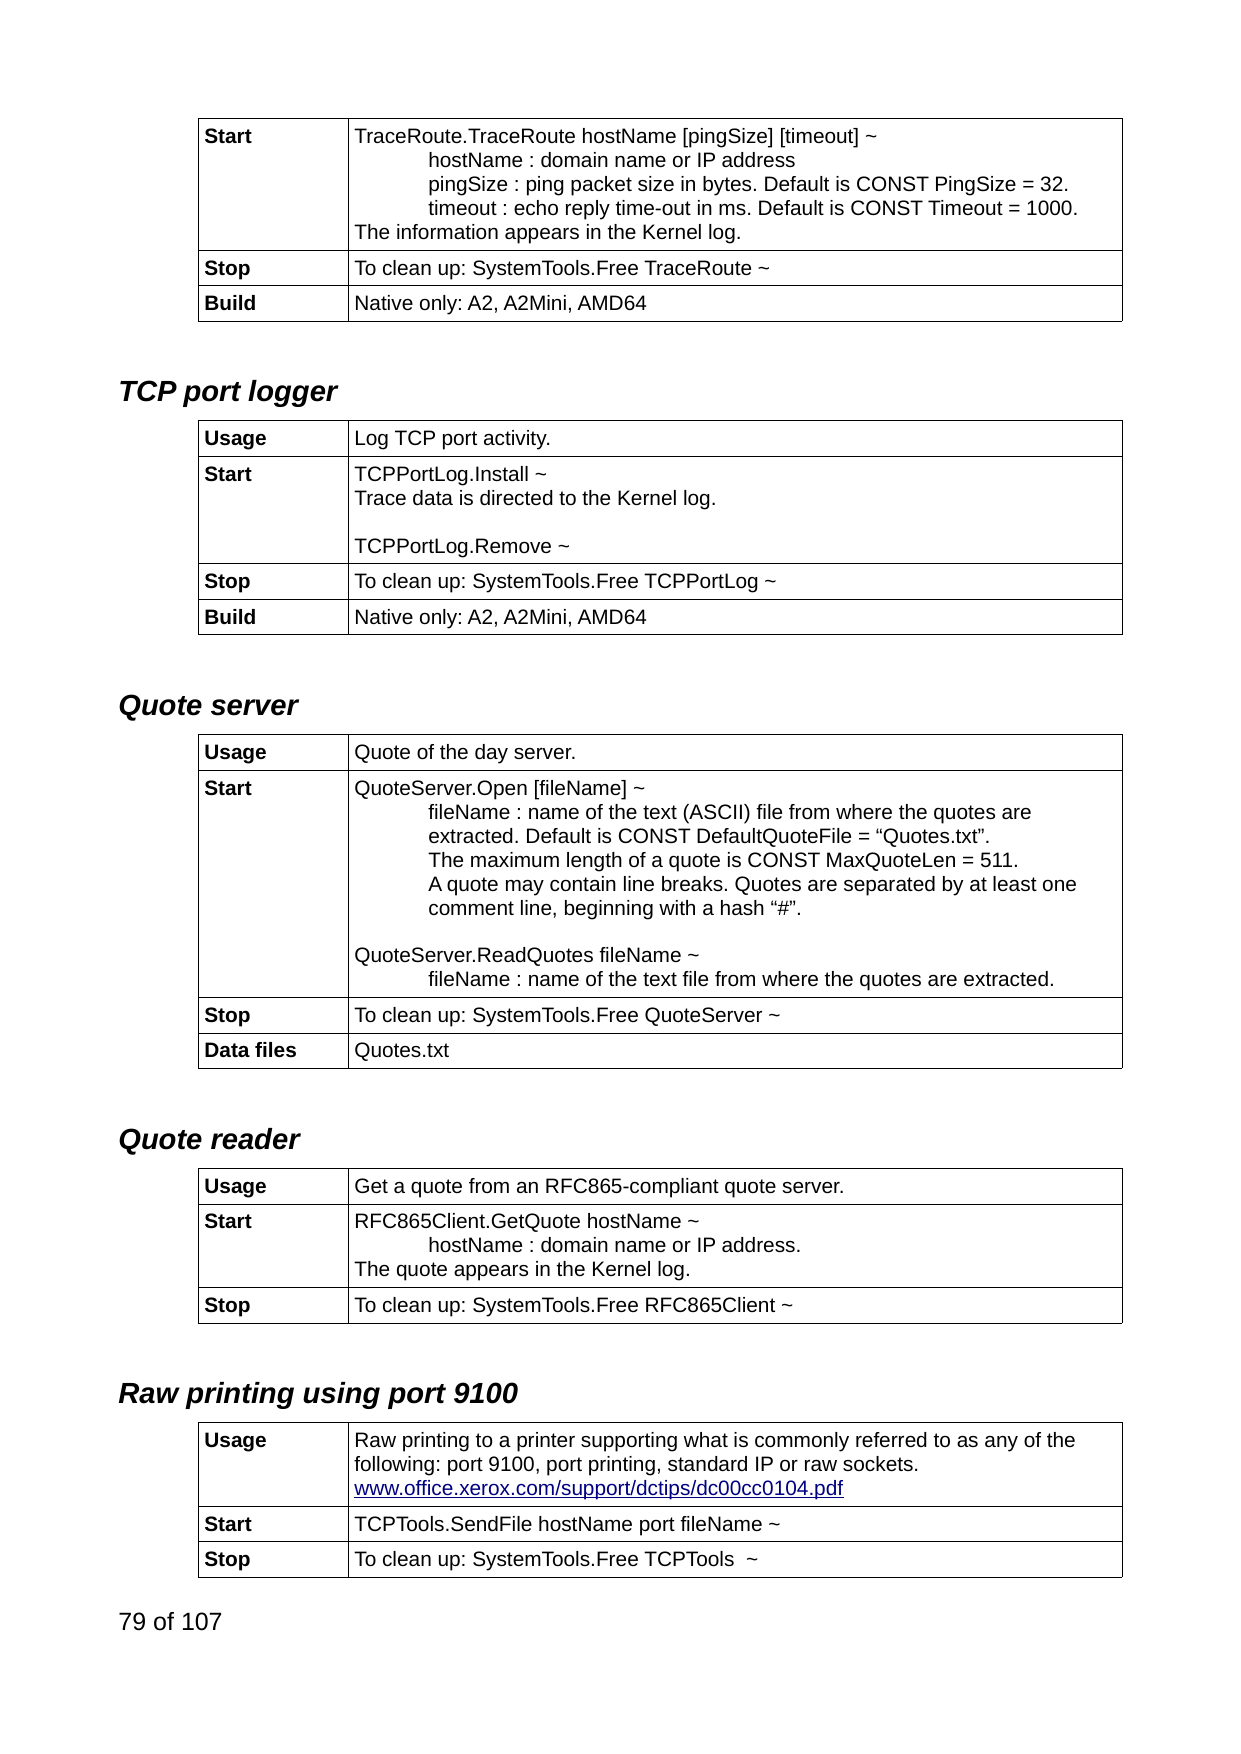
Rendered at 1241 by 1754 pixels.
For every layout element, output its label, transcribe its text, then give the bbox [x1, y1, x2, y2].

table_cell Build [199, 600, 348, 634]
subtitle TCP port logger [118, 374, 1122, 408]
table_cell To clean up: SystemTools.Free QuoteServer ~ [349, 998, 1122, 1032]
table_cell Data files [199, 1034, 348, 1068]
table_cell Build [199, 286, 348, 321]
table_cell Stop [199, 1288, 348, 1322]
table_cell RFC865Client.GetQuote hostName ~ hostName : domain name or IP address. The quote appears in the Kernel log. [349, 1205, 1122, 1287]
subtitle Quote reader [118, 1122, 1122, 1155]
table_cell TCPPortLog.Install ~ Trace data is directed to the Kernel log. TCPPortLog.Remove ~ [349, 457, 1122, 563]
table_cell Start [199, 119, 348, 249]
table_cell Native only: A2, A2Mini, AMD64 [349, 600, 1122, 634]
table_cell To clean up: SystemTools.Free RFC865Client ~ [349, 1288, 1122, 1322]
table_cell Stop [199, 1542, 348, 1577]
table_cell Native only: A2, A2Mini, AMD64 [349, 286, 1122, 321]
table_cell Start [199, 457, 348, 563]
table_header Usage [199, 421, 348, 456]
table_cell TraceRoute.TraceRoute hostName [pingSize] [timeout] ~ hostName : domain name or IP address pingSize : ping packet size in bytes. Default is CONST PingSize = 32. timeout : echo reply time-out in ms. Default is CONST Timeout = 1000. The information appears in the Kernel log. [349, 119, 1122, 249]
table_cell Stop [199, 251, 348, 285]
subtitle Quote server [118, 688, 1122, 722]
table_cell TCPTools.SendFile hostName port fileName ~ [349, 1507, 1122, 1541]
table_cell Start [199, 1507, 348, 1541]
table_header Quote of the day server. [349, 735, 1122, 770]
table_cell To clean up: SystemTools.Free TCPPortLog ~ [349, 564, 1122, 599]
table_header Get a quote from an RFC865-compliant quote server. [349, 1169, 1122, 1203]
table_cell To clean up: SystemTools.Free TCPTools ~ [349, 1542, 1122, 1577]
table_cell Stop [199, 564, 348, 599]
table_cell Start [199, 771, 348, 997]
subtitle Raw printing using port 9100 [118, 1376, 1122, 1410]
table_cell Stop [199, 998, 348, 1032]
table_header Usage [199, 1423, 348, 1506]
table_cell QuoteServer.Open [fileName] ~ fileName : name of the text (ASCII) file from where the quotes are extracted. Default is CONST DefaultQuoteFile = “Quotes.txt”. The maximum length of a quote is CONST MaxQuoteLen = 511. A quote may contain line breaks. Quotes are separated by at least one comment line, beginning with a hash “#”. QuoteServer.ReadQuotes fileName ~ fileName : name of the text file from where the quotes are extracted. [349, 771, 1122, 997]
table_header Usage [199, 735, 348, 770]
table_cell To clean up: SystemTools.Free TraceRoute ~ [349, 251, 1122, 285]
table_header Log TCP port activity. [349, 421, 1122, 456]
table_header Raw printing to a printer supporting what is commonly referred to as any of the following: port 9100, port printing, standard IP or raw sockets. www.office.xerox.com/support/dctips/dc00cc0104.pdf [349, 1423, 1122, 1506]
table_header Usage [199, 1169, 348, 1203]
table_cell Quotes.txt [349, 1034, 1122, 1068]
table_cell Start [199, 1205, 348, 1287]
